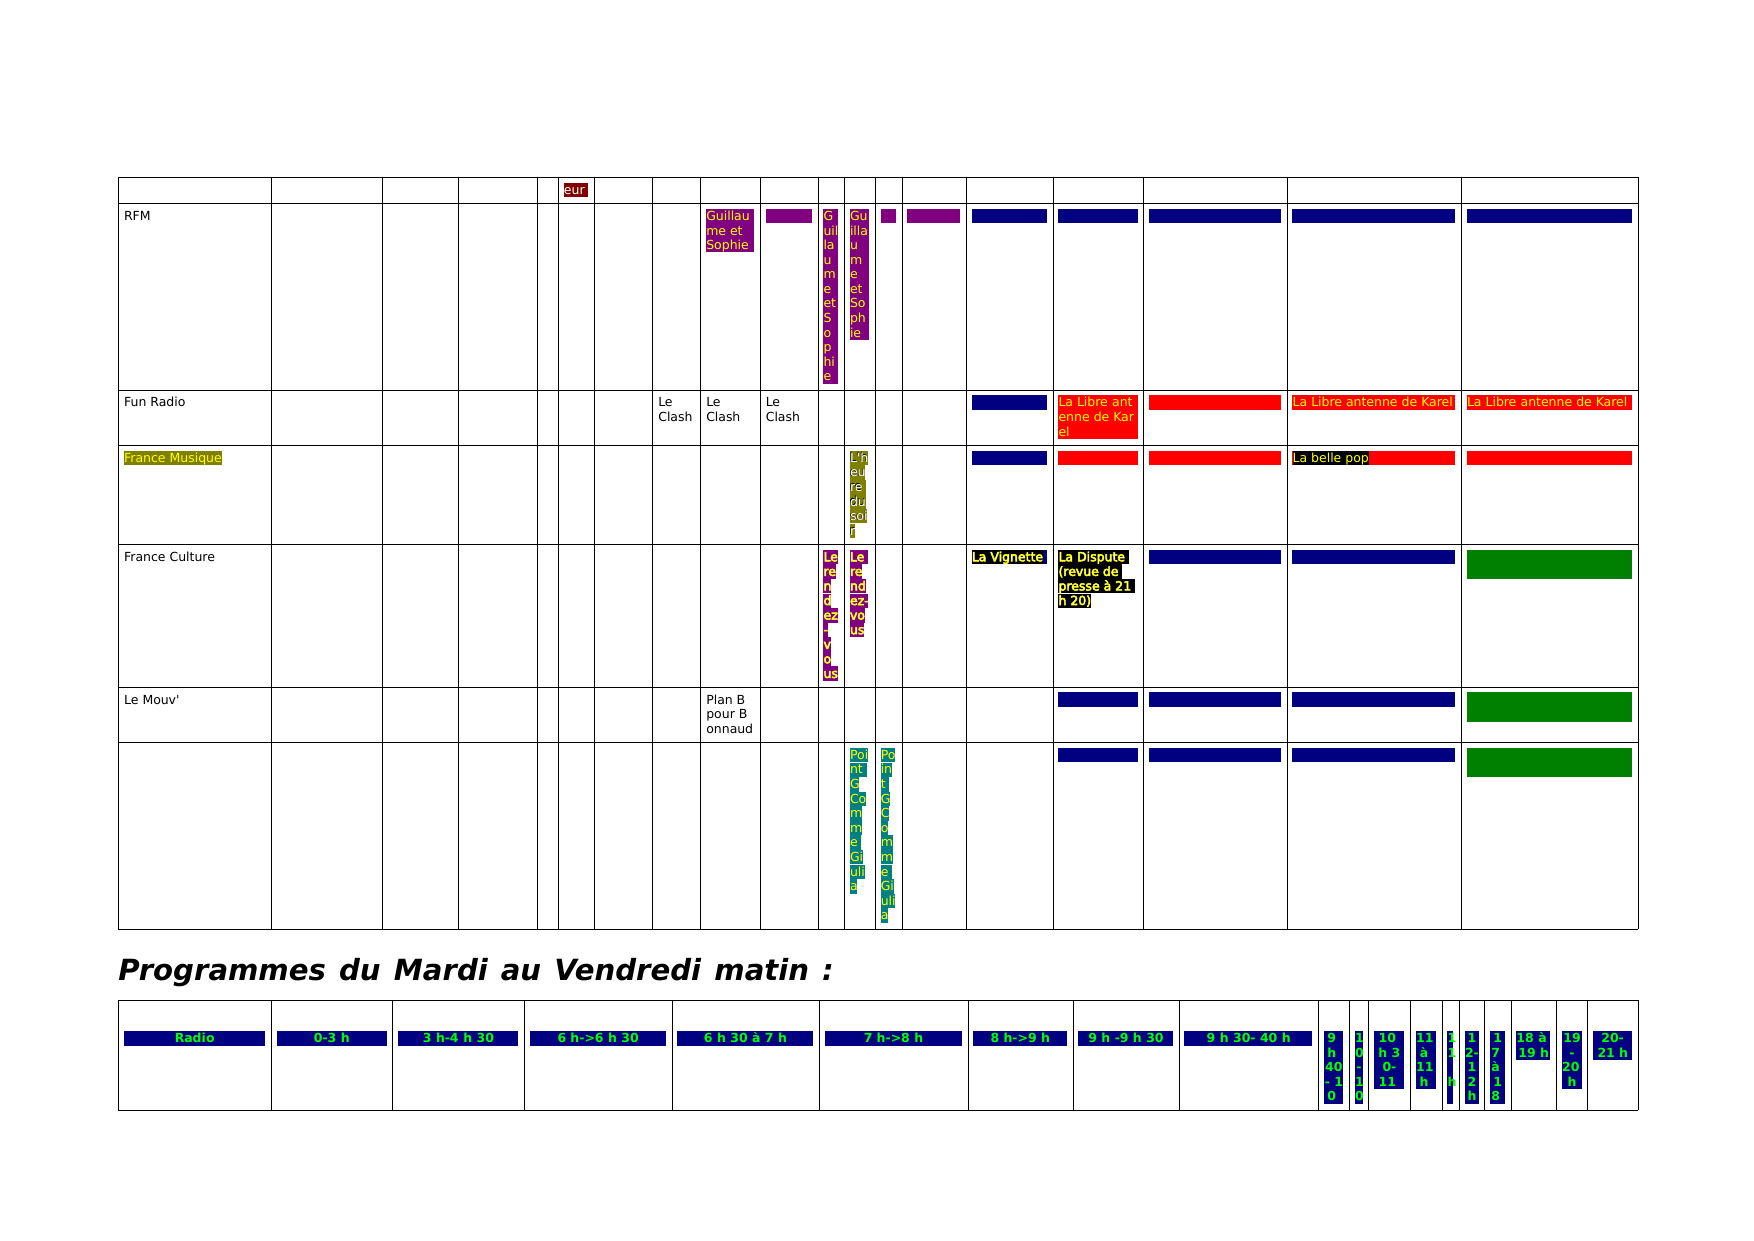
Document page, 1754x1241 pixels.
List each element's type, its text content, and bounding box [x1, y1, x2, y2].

table_header 10-10 [1350, 1001, 1368, 1109]
table_cell Point G comme Giulia [845, 743, 875, 928]
table_cell [459, 743, 537, 928]
table_cell [272, 688, 382, 742]
table_cell [1144, 446, 1287, 544]
table_cell [559, 446, 594, 544]
table_cell [595, 743, 652, 928]
table_cell [1288, 545, 1461, 687]
table_cell [1288, 688, 1461, 742]
table_cell [383, 178, 458, 203]
table_cell [819, 743, 844, 928]
table_cell Plan B pour Bonnaud [701, 688, 760, 742]
table_cell eur [559, 178, 594, 203]
table_cell [459, 204, 537, 389]
table_cell [1288, 178, 1461, 203]
table_cell La belle pop [1288, 446, 1461, 544]
table_cell La Libre antenne de Karel [1288, 391, 1461, 445]
table_header 7 h->8 h [820, 1001, 968, 1109]
table_header 11 à 11 h [1411, 1001, 1442, 1109]
table_cell [1288, 743, 1461, 928]
table_cell [845, 688, 875, 742]
table_cell Guillaume et Sophie [819, 204, 844, 389]
table_cell [383, 688, 458, 742]
table_cell Le rendez-vous [845, 545, 875, 687]
table_cell [538, 688, 558, 742]
table_cell [272, 391, 382, 445]
table_cell [272, 545, 382, 687]
table_cell [876, 688, 902, 742]
table_cell [761, 204, 818, 389]
table_cell [459, 178, 537, 203]
table_cell [761, 545, 818, 687]
table_cell [701, 178, 760, 203]
table_cell [119, 178, 271, 203]
table_cell Guillaume et Sophie [701, 204, 760, 389]
table_cell [559, 545, 594, 687]
table_cell [1144, 688, 1287, 742]
table_cell [595, 545, 652, 687]
table_cell [845, 178, 875, 203]
table_cell [653, 688, 700, 742]
table_cell [1144, 545, 1287, 687]
table_header 8 h->9 h [969, 1001, 1073, 1109]
table_cell La Libre antenne de Karel [1054, 391, 1143, 445]
table_cell [653, 743, 700, 928]
table_cell [701, 743, 760, 928]
table_header Radio [119, 1001, 271, 1109]
table_cell [595, 204, 652, 389]
table_cell [538, 545, 558, 687]
table_cell [967, 391, 1053, 445]
table_cell [459, 688, 537, 742]
table_cell [595, 446, 652, 544]
table_cell [1462, 178, 1638, 203]
table_cell Fun Radio [119, 391, 271, 445]
table_cell [876, 545, 902, 687]
table_cell La Vignette [967, 545, 1053, 687]
table_cell [538, 178, 558, 203]
table_cell Point G comme Giulia [876, 743, 902, 928]
table_cell [559, 743, 594, 928]
table_cell [272, 204, 382, 389]
table_header 10 h 30-11 [1369, 1001, 1410, 1109]
table_cell [1462, 446, 1638, 544]
table_cell L'heure du soir [845, 446, 875, 544]
table_cell [903, 688, 966, 742]
table_cell Le Clash [701, 391, 760, 445]
table_cell [1144, 743, 1287, 928]
table_cell [559, 204, 594, 389]
table_cell [1144, 178, 1287, 203]
table_cell [538, 204, 558, 389]
table_cell [459, 446, 537, 544]
table_cell [383, 743, 458, 928]
table_cell [819, 178, 844, 203]
table_header 3 h-4 h 30 [393, 1001, 524, 1109]
table_cell [903, 545, 966, 687]
table_cell [967, 688, 1053, 742]
table_cell [845, 391, 875, 445]
table_cell [903, 178, 966, 203]
table_cell [761, 743, 818, 928]
subtitle Programmes du Mardi au Vendredi matin : [118, 954, 1636, 988]
table_header 9 h 30- 40 h [1180, 1001, 1318, 1109]
table_cell [876, 446, 902, 544]
table_cell [559, 688, 594, 742]
table_header 0-3 h [272, 1001, 392, 1109]
table_cell [538, 743, 558, 928]
table_cell RFM [119, 204, 271, 389]
table_cell Le rendez-vous [819, 545, 844, 687]
table_cell [595, 391, 652, 445]
table_cell [595, 688, 652, 742]
table_header 9 h 40- 10 [1319, 1001, 1349, 1109]
table_cell [1144, 204, 1287, 389]
table_cell [1288, 204, 1461, 389]
table_cell [1054, 204, 1143, 389]
table_cell [1462, 743, 1638, 928]
table_cell La Dispute (revue de presse à 21 h 20) [1054, 545, 1143, 687]
table_cell [876, 204, 902, 389]
table_cell [595, 178, 652, 203]
table_header 18 à 19 h [1512, 1001, 1556, 1109]
table_cell [967, 743, 1053, 928]
table_cell [119, 743, 271, 928]
table_cell [459, 545, 537, 687]
table_cell [383, 391, 458, 445]
table_cell [272, 743, 382, 928]
table_cell [876, 391, 902, 445]
table_cell [903, 391, 966, 445]
table_cell [1462, 688, 1638, 742]
table_cell [967, 446, 1053, 544]
table_cell [459, 391, 537, 445]
table_header 6 h 30 à 7 h [673, 1001, 819, 1109]
table_cell [903, 743, 966, 928]
table_cell [1144, 391, 1287, 445]
table_cell [761, 178, 818, 203]
table_cell [538, 446, 558, 544]
table_cell [653, 545, 700, 687]
table_cell France Culture [119, 545, 271, 687]
table_cell [383, 446, 458, 544]
table_cell Le Mouv' [119, 688, 271, 742]
table_cell [272, 178, 382, 203]
table_cell [967, 178, 1053, 203]
table_cell France Musique [119, 446, 271, 544]
table_header 17 à 18 [1485, 1001, 1511, 1109]
table_cell [272, 446, 382, 544]
table_cell [819, 446, 844, 544]
table_header 12-12 h [1460, 1001, 1484, 1109]
table_cell [653, 178, 700, 203]
table_cell [701, 446, 760, 544]
table_cell [559, 391, 594, 445]
table_header 6 h->6 h 30 [525, 1001, 672, 1109]
table_cell [701, 545, 760, 687]
table_cell [653, 446, 700, 544]
table_cell [761, 446, 818, 544]
table_cell [1054, 178, 1143, 203]
table_cell [819, 688, 844, 742]
table_cell [967, 204, 1053, 389]
table_cell [903, 204, 966, 389]
table_cell [1054, 743, 1143, 928]
table_cell [538, 391, 558, 445]
table_cell [1054, 688, 1143, 742]
table_header 11 h [1443, 1001, 1459, 1109]
table_cell [761, 688, 818, 742]
table_header 20-21 h [1588, 1001, 1638, 1109]
table_cell La Libre antenne de Karel [1462, 391, 1638, 445]
table_cell Le Clash [653, 391, 700, 445]
table_cell Le Clash [761, 391, 818, 445]
table_cell [383, 204, 458, 389]
table_cell [819, 391, 844, 445]
table_header 19-20 h [1557, 1001, 1587, 1109]
table_cell [1462, 204, 1638, 389]
table_cell [653, 204, 700, 389]
table_cell Guillaume et Sophie [845, 204, 875, 389]
table_header 9 h -9 h 30 [1074, 1001, 1179, 1109]
table_cell [876, 178, 902, 203]
table_cell [1462, 545, 1638, 687]
table_cell [383, 545, 458, 687]
table_cell [1054, 446, 1143, 544]
table_cell [903, 446, 966, 544]
